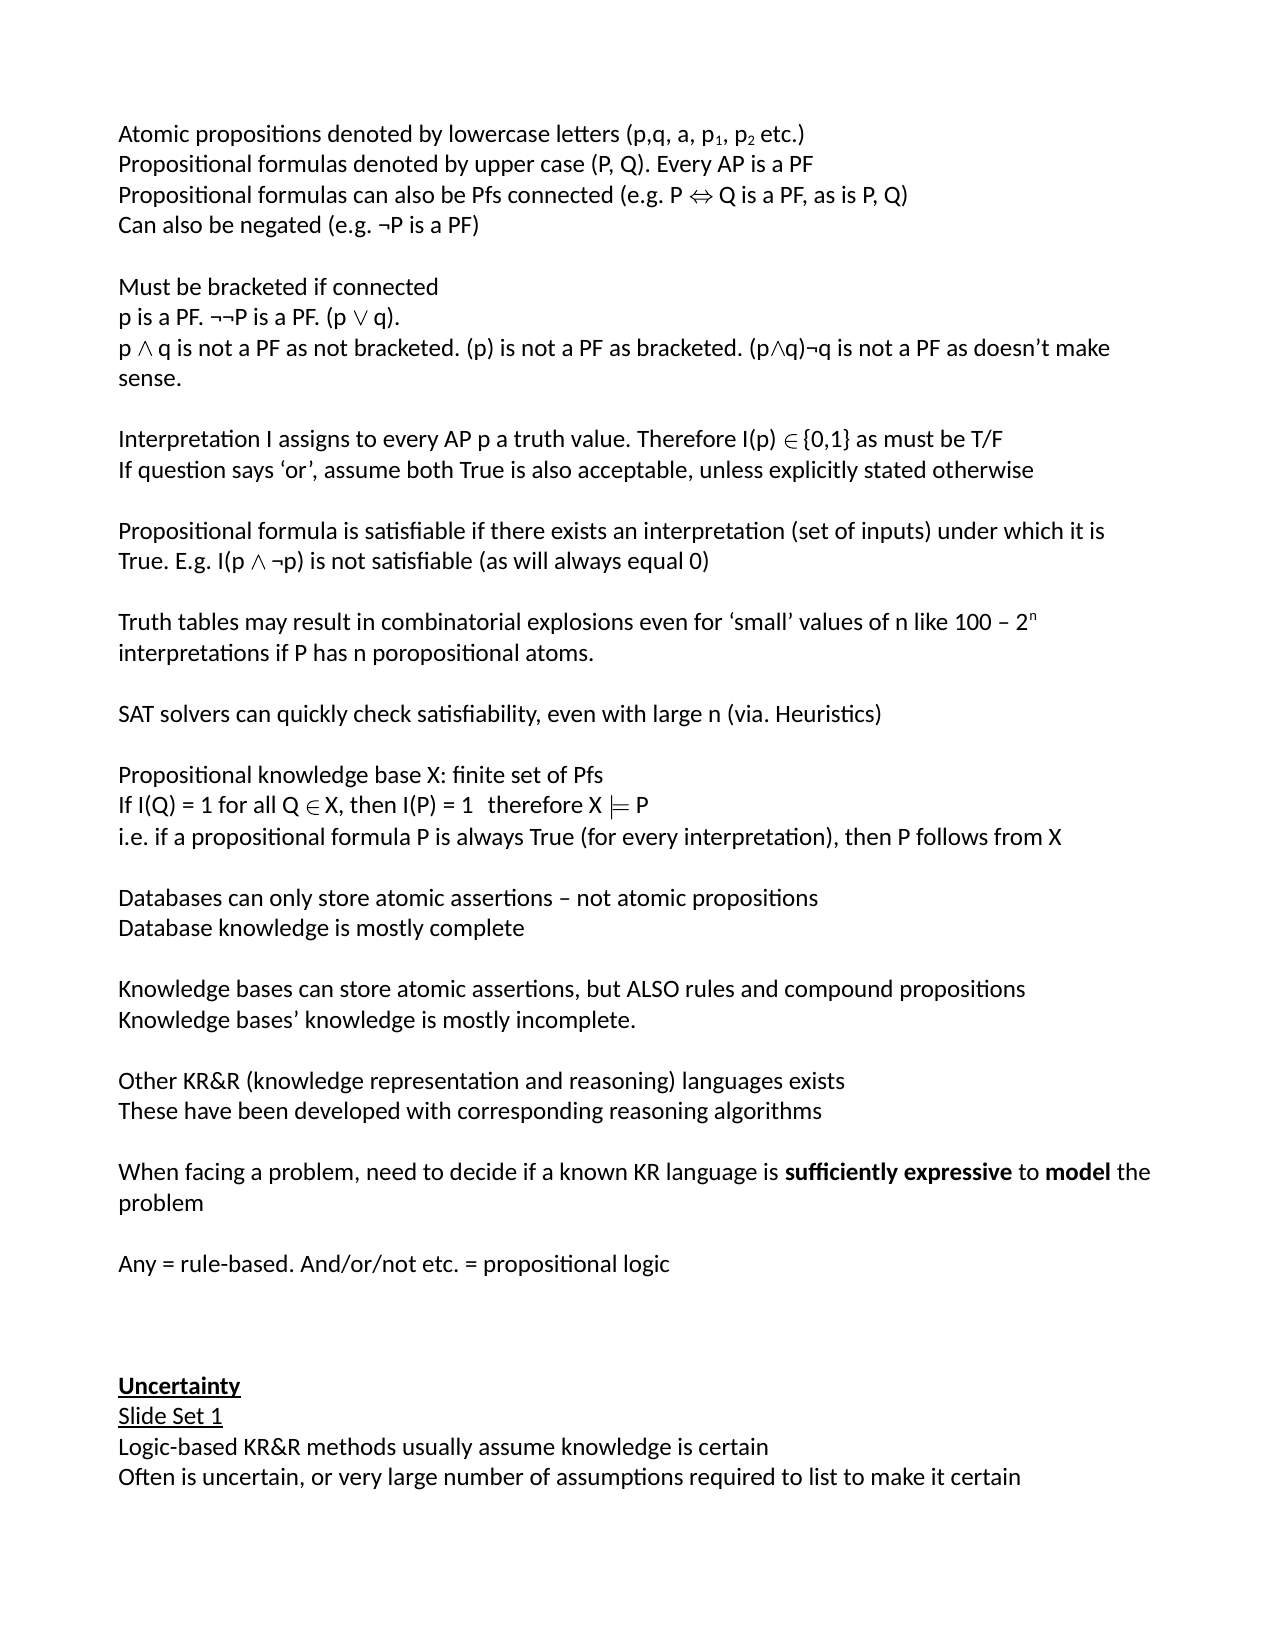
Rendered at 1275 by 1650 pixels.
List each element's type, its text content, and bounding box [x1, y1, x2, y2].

text If question says ‘or’, assume both True is also acceptable, unless explicitly stated otherwise [118, 454, 1157, 484]
text These have been developed with corresponding reasoning algorithms [118, 1095, 1157, 1126]
text Database knowledge is mostly complete [118, 912, 1157, 943]
text Must be bracketed if connected [118, 271, 1157, 301]
text Slide Set 1 [118, 1401, 1157, 1431]
text Propositional formulas can also be Pfs connected (e.g. P Q is a PF, as is P, Q) [118, 179, 1157, 210]
text Uncertainty [118, 1370, 1157, 1401]
text p is a PF. ¬¬P is a PF. (p q). [118, 301, 1157, 332]
text Databases can only store atomic assertions – not atomic propositions [118, 882, 1157, 912]
text Can also be negated (e.g. ¬P is a PF) [118, 210, 1157, 240]
text Atomic propositions denoted by lowercase letters (p,q, a, p1, p2 etc.) [118, 118, 1157, 149]
text Truth tables may result in combinatorial explosions even for ‘small’ values of n like 100 – 2n interpretations if P has n poropositional atoms. [118, 606, 1157, 667]
text If I(Q) = 1 for all Q X, then I(P) = 1 therefore X P [118, 789, 1157, 821]
text i.e. if a propositional formula P is always True (for every interpretation), then P follows from X [118, 821, 1157, 851]
text Propositional knowledge base X: finite set of Pfs [118, 759, 1157, 789]
text Often is uncertain, or very large number of assumptions required to list to make it certain [118, 1462, 1157, 1492]
text Any = rule-based. And/or/not etc. = propositional logic [118, 1248, 1157, 1278]
text Other KR&R (knowledge representation and reasoning) languages exists [118, 1065, 1157, 1095]
text Interpretation I assigns to every AP p a truth value. Therefore I(p) {0,1} as must be T/F [118, 423, 1157, 454]
text SAT solvers can quickly check satisfiability, even with large n (via. Heuristics) [118, 698, 1157, 728]
text Knowledge bases’ knowledge is mostly incomplete. [118, 1004, 1157, 1034]
text p q is not a PF as not bracketed. (p) is not a PF as bracketed. (pq)¬q is not a PF as doesn’t make sense. [118, 332, 1157, 393]
text Logic-based KR&R methods usually assume knowledge is certain [118, 1431, 1157, 1462]
text Propositional formulas denoted by upper case (P, Q). Every AP is a PF [118, 149, 1157, 179]
text When facing a problem, need to decide if a known KR language is sufficiently expressive to model the problem [118, 1156, 1157, 1217]
text Knowledge bases can store atomic assertions, but ALSO rules and compound propositions [118, 973, 1157, 1004]
text Propositional formula is satisfiable if there exists an interpretation (set of inputs) under which it is True. E.g. I(p ¬p) is not satisfiable (as will always equal 0) [118, 515, 1157, 576]
